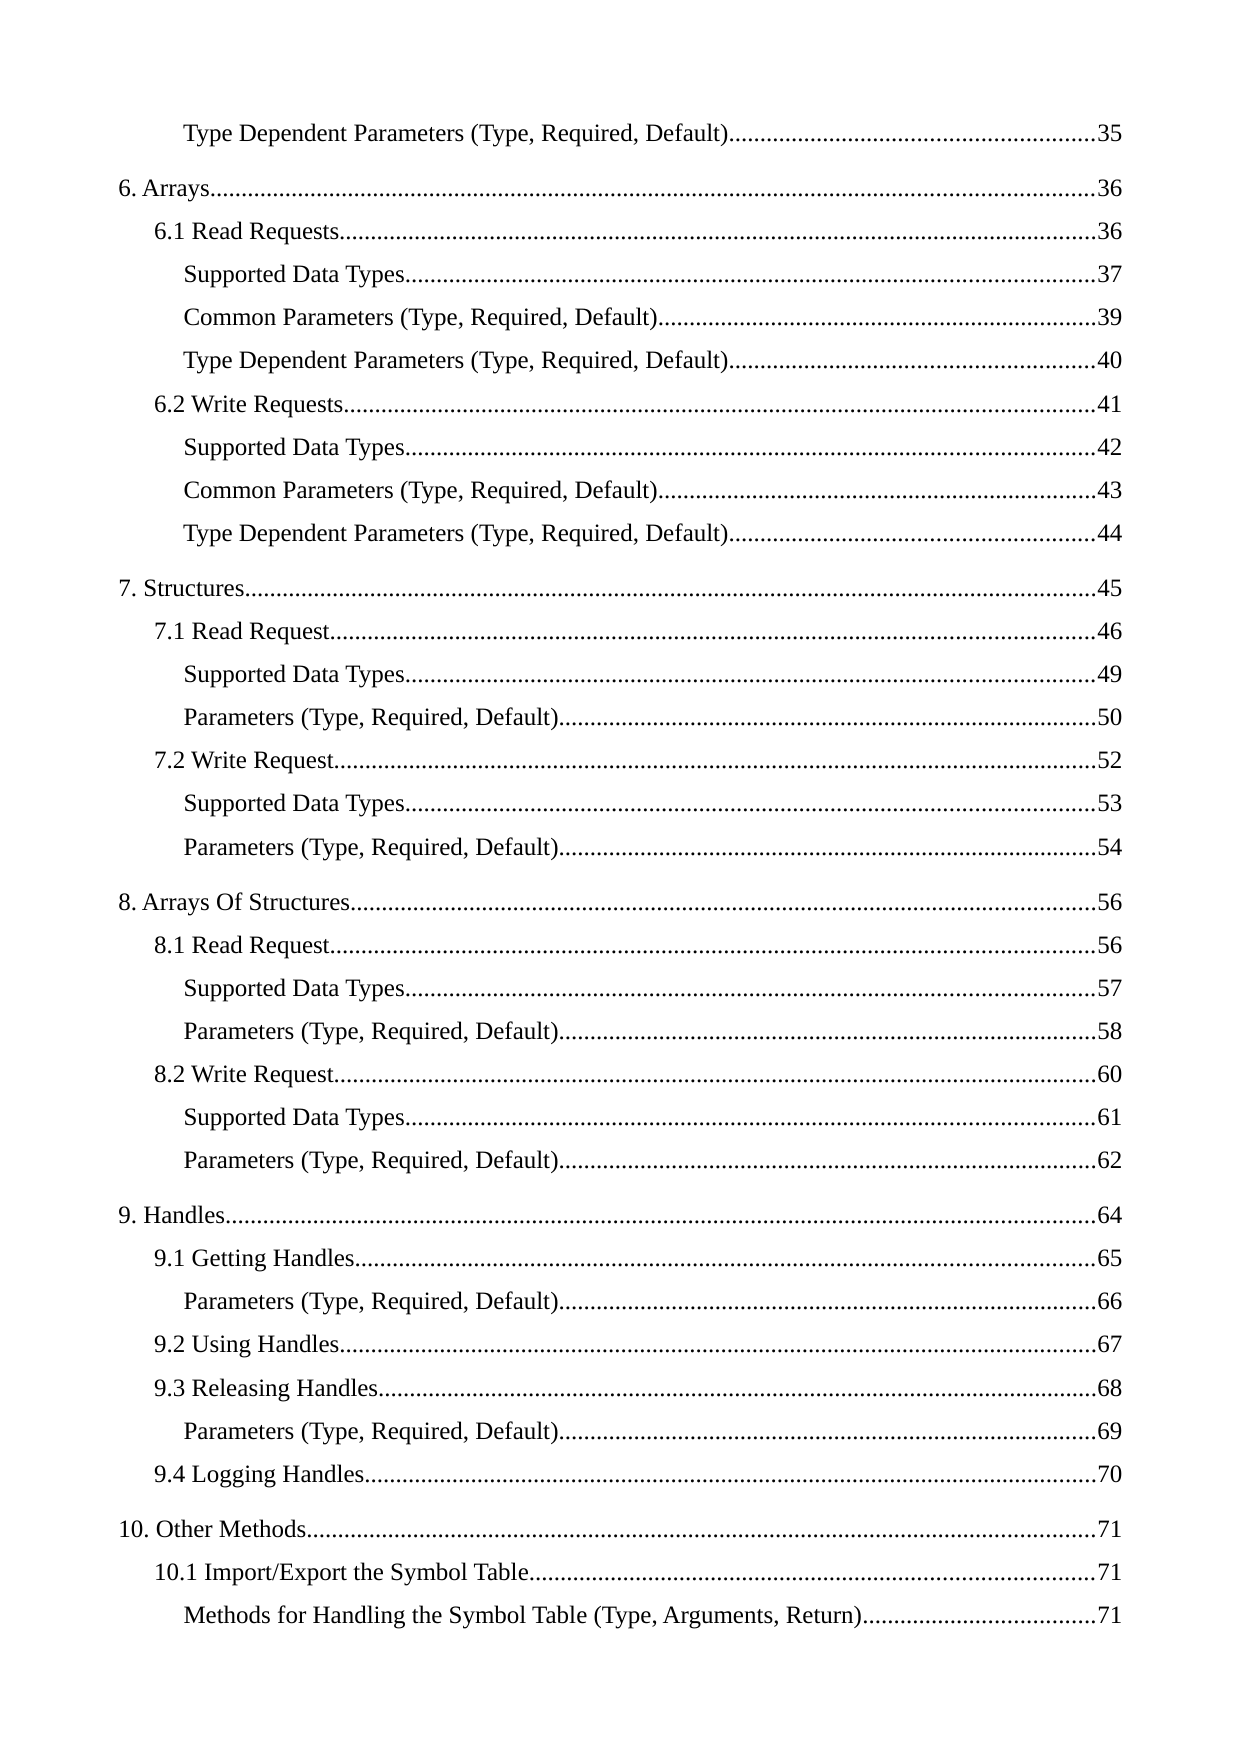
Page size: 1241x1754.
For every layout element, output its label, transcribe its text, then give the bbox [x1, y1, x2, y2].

text Supported Data Types 37 [177, 259, 1122, 288]
text Parameters (Type, Required, Default) 58 [177, 1016, 1122, 1045]
text 8.2 Write Request 60 [148, 1059, 1122, 1088]
text Parameters (Type, Required, Default) 66 [177, 1286, 1122, 1315]
text 9.2 Using Handles 67 [148, 1329, 1122, 1358]
text Common Parameters (Type, Required, Default) 39 [177, 302, 1122, 331]
text Parameters (Type, Required, Default) 62 [177, 1145, 1122, 1174]
text Supported Data Types 57 [177, 973, 1122, 1002]
text Parameters (Type, Required, Default) 69 [177, 1416, 1122, 1444]
text Parameters (Type, Required, Default) 54 [177, 832, 1122, 860]
text 7.2 Write Request 52 [148, 745, 1122, 774]
text 8. Arrays Of Structures 56 [118, 887, 1122, 915]
text 8.1 Read Request 56 [148, 930, 1122, 958]
text 9.1 Getting Handles 65 [148, 1243, 1122, 1272]
text Methods for Handling the Symbol Table (Type, Arguments, Return) 71 [177, 1600, 1122, 1629]
text Supported Data Types 42 [177, 432, 1122, 461]
text Common Parameters (Type, Required, Default) 43 [177, 475, 1122, 504]
text 10. Other Methods 71 [118, 1514, 1122, 1543]
text Type Dependent Parameters (Type, Required, Default) 35 [177, 118, 1122, 147]
text 6.1 Read Requests 36 [148, 216, 1122, 245]
text Parameters (Type, Required, Default) 50 [177, 702, 1122, 731]
text 6.2 Write Requests 41 [148, 389, 1122, 417]
text 9. Handles 64 [118, 1200, 1122, 1229]
text Type Dependent Parameters (Type, Required, Default) 40 [177, 346, 1122, 374]
text Type Dependent Parameters (Type, Required, Default) 44 [177, 518, 1122, 547]
text Supported Data Types 61 [177, 1102, 1122, 1131]
text Supported Data Types 49 [177, 659, 1122, 688]
text Supported Data Types 53 [177, 788, 1122, 817]
text 9.3 Releasing Handles 68 [148, 1373, 1122, 1401]
text 6. Arrays 36 [118, 173, 1122, 202]
text 10.1 Import/Export the Symbol Table 71 [148, 1557, 1122, 1586]
text 9.4 Logging Handles 70 [148, 1459, 1122, 1488]
text 7. Structures 45 [118, 573, 1122, 602]
text 7.1 Read Request 46 [148, 616, 1122, 645]
